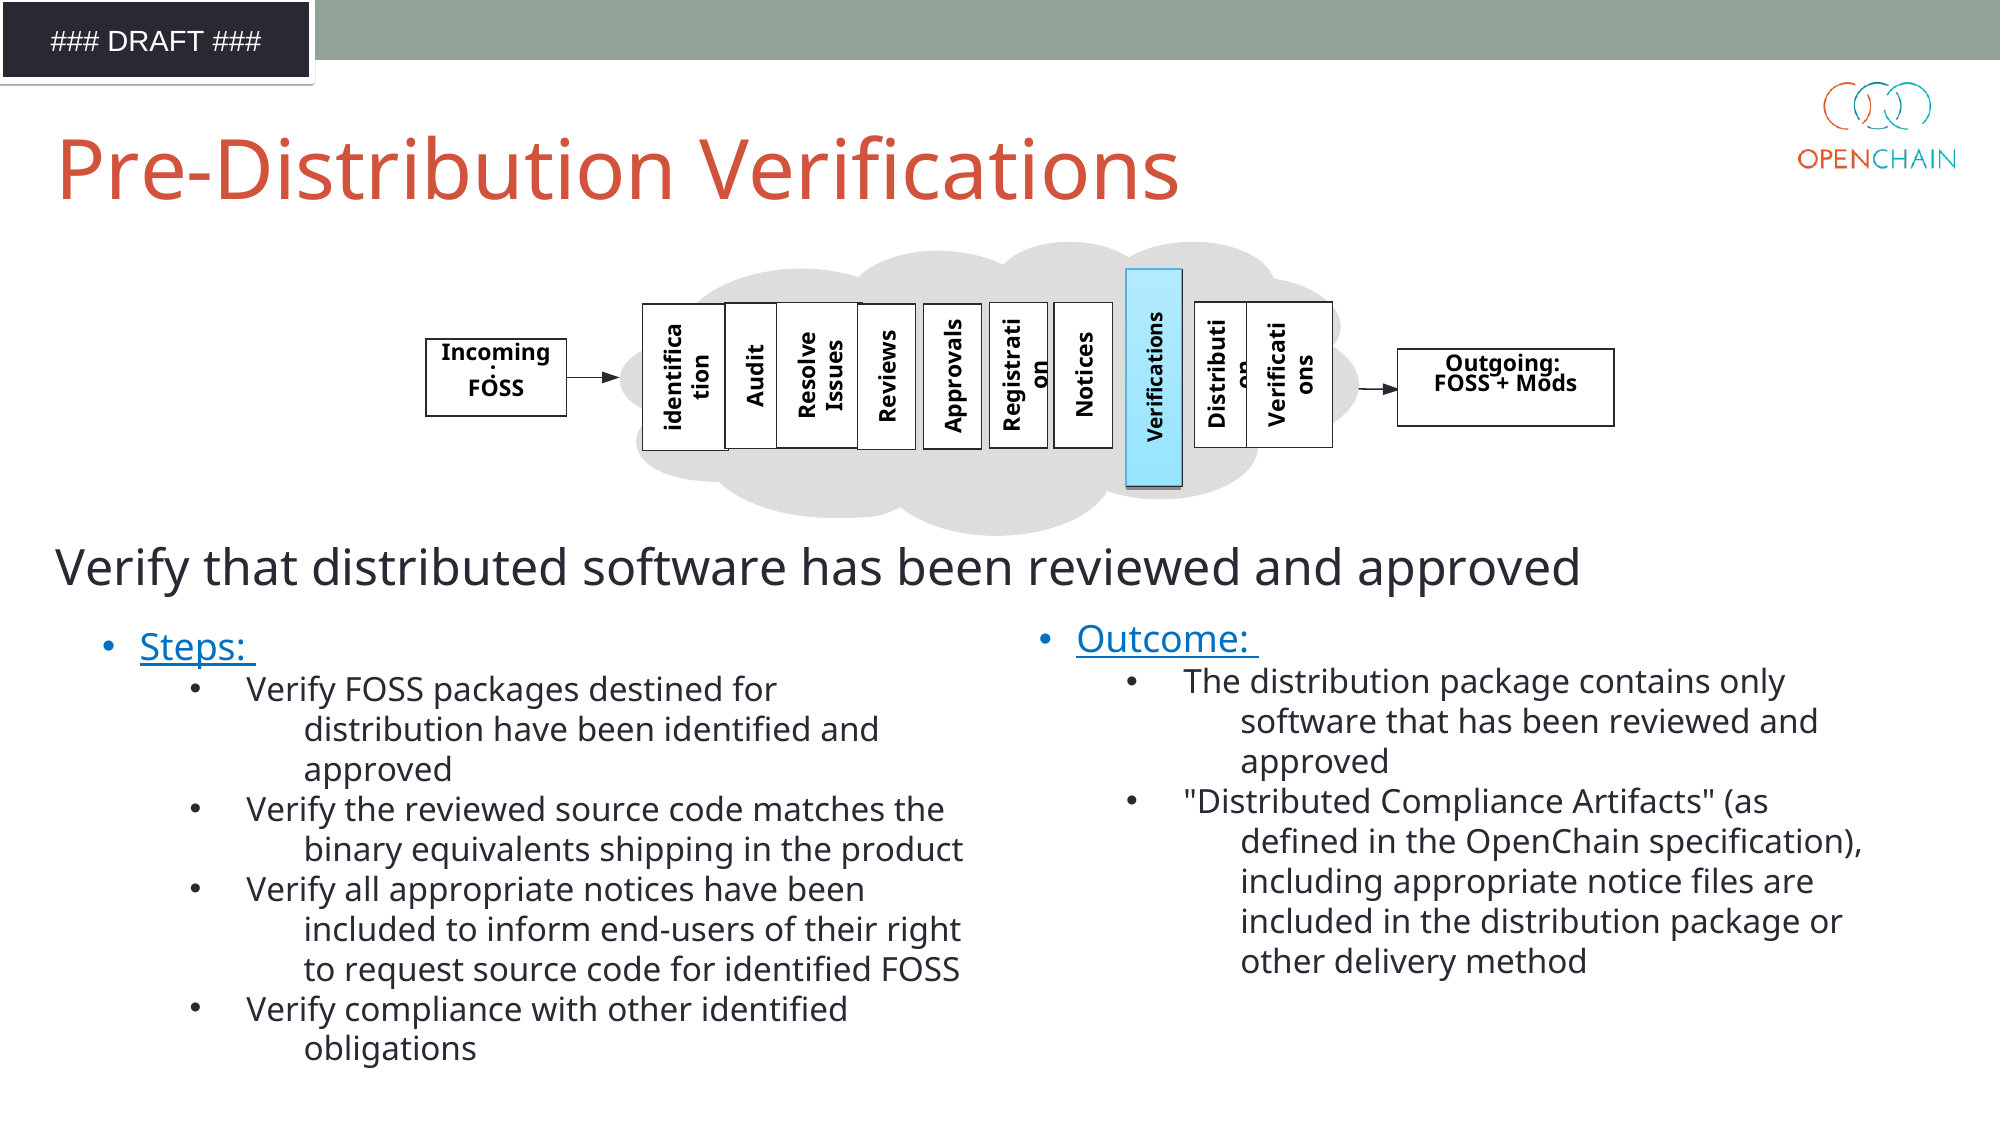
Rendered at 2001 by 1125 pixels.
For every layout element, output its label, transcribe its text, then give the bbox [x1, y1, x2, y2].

text_box Audit [725, 303, 783, 449]
text_box [1332, 305, 1360, 424]
text_box Notices [1054, 303, 1112, 448]
text_box Distribution [1195, 302, 1247, 447]
text_box Steps: Verify FOSS packages destined for distribution have been identified and approved Verify the reviewed source code matches the binary equivalents shipping in the product Verify all appropriate notices have been included to inform end-users of their right to request source code for identified FOSS Verify compliance with other identified obligations [86, 620, 983, 1075]
text_box [619, 350, 643, 409]
text_box Verifications [1247, 302, 1332, 448]
text_box [636, 248, 1329, 528]
text_box Outgoing: FOSS + Mods [1397, 349, 1614, 426]
text_box Resolve Issues [777, 303, 862, 448]
text_box Approvals [923, 304, 981, 449]
text_box Reviews [857, 304, 915, 449]
text_box Outcome: The distribution package contains only software that has been reviewed and approved "Distributed Compliance Artifacts" (as defined in the OpenChain specification), including appropriate notice files are included in the distribution package or other delivery method [1023, 612, 1898, 1053]
text_box Verifications [1126, 269, 1182, 486]
text_box Registration [989, 303, 1048, 448]
text_box Incoming: FOSS [426, 339, 566, 416]
text_box Pre-Distribution Verifications [40, 84, 1841, 248]
text_box Verify that distributed software has been reviewed and approved [40, 528, 2000, 603]
text_box identification [643, 304, 729, 451]
